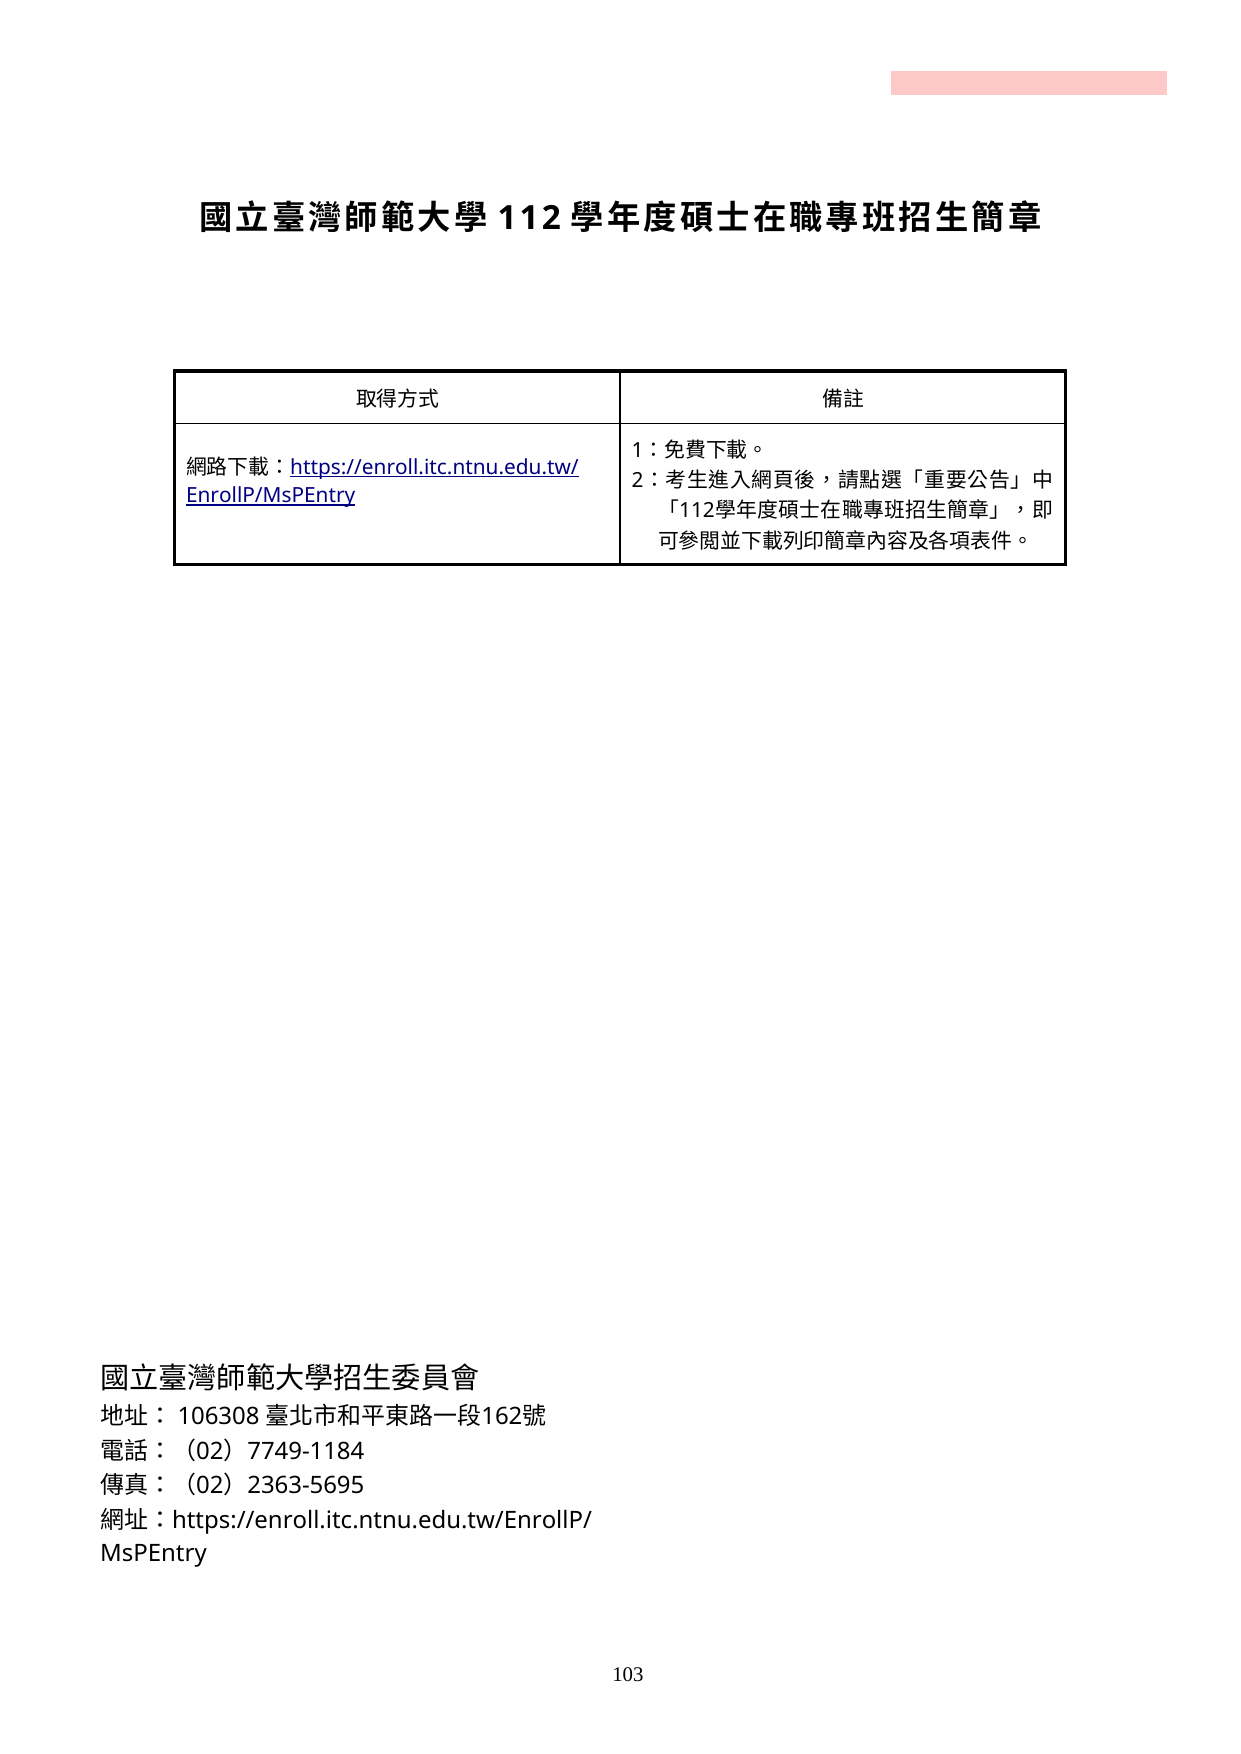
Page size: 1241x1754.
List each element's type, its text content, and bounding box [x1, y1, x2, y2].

text 國立臺灣師範大學112學年度碩士在職專班招生簡章 [89, 191, 1152, 239]
table_header 備註 [621, 373, 1064, 423]
table_cell 網路下載：https://enroll.itc.ntnu.edu.tw/EnrollP/MsPEntry [176, 424, 619, 563]
table_cell 1：免費下載。 2：考生進入網頁後，請點選「重要公告」中「112學年度碩士在職專班招生簡章」，即可參閲並下載列印簡章內容及各項表件。 [621, 424, 1064, 563]
table_header 取得方式 [176, 373, 619, 423]
table_header 國立臺灣師範大學招生委員會 地址： 106308 臺北市和平東路一段162號 電話：（02）7749-1184 傳真：（02）2363-5695 網址：https://enroll.itc.ntnu.edu.tw/EnrollP/MsPEntry [89, 1354, 659, 1568]
